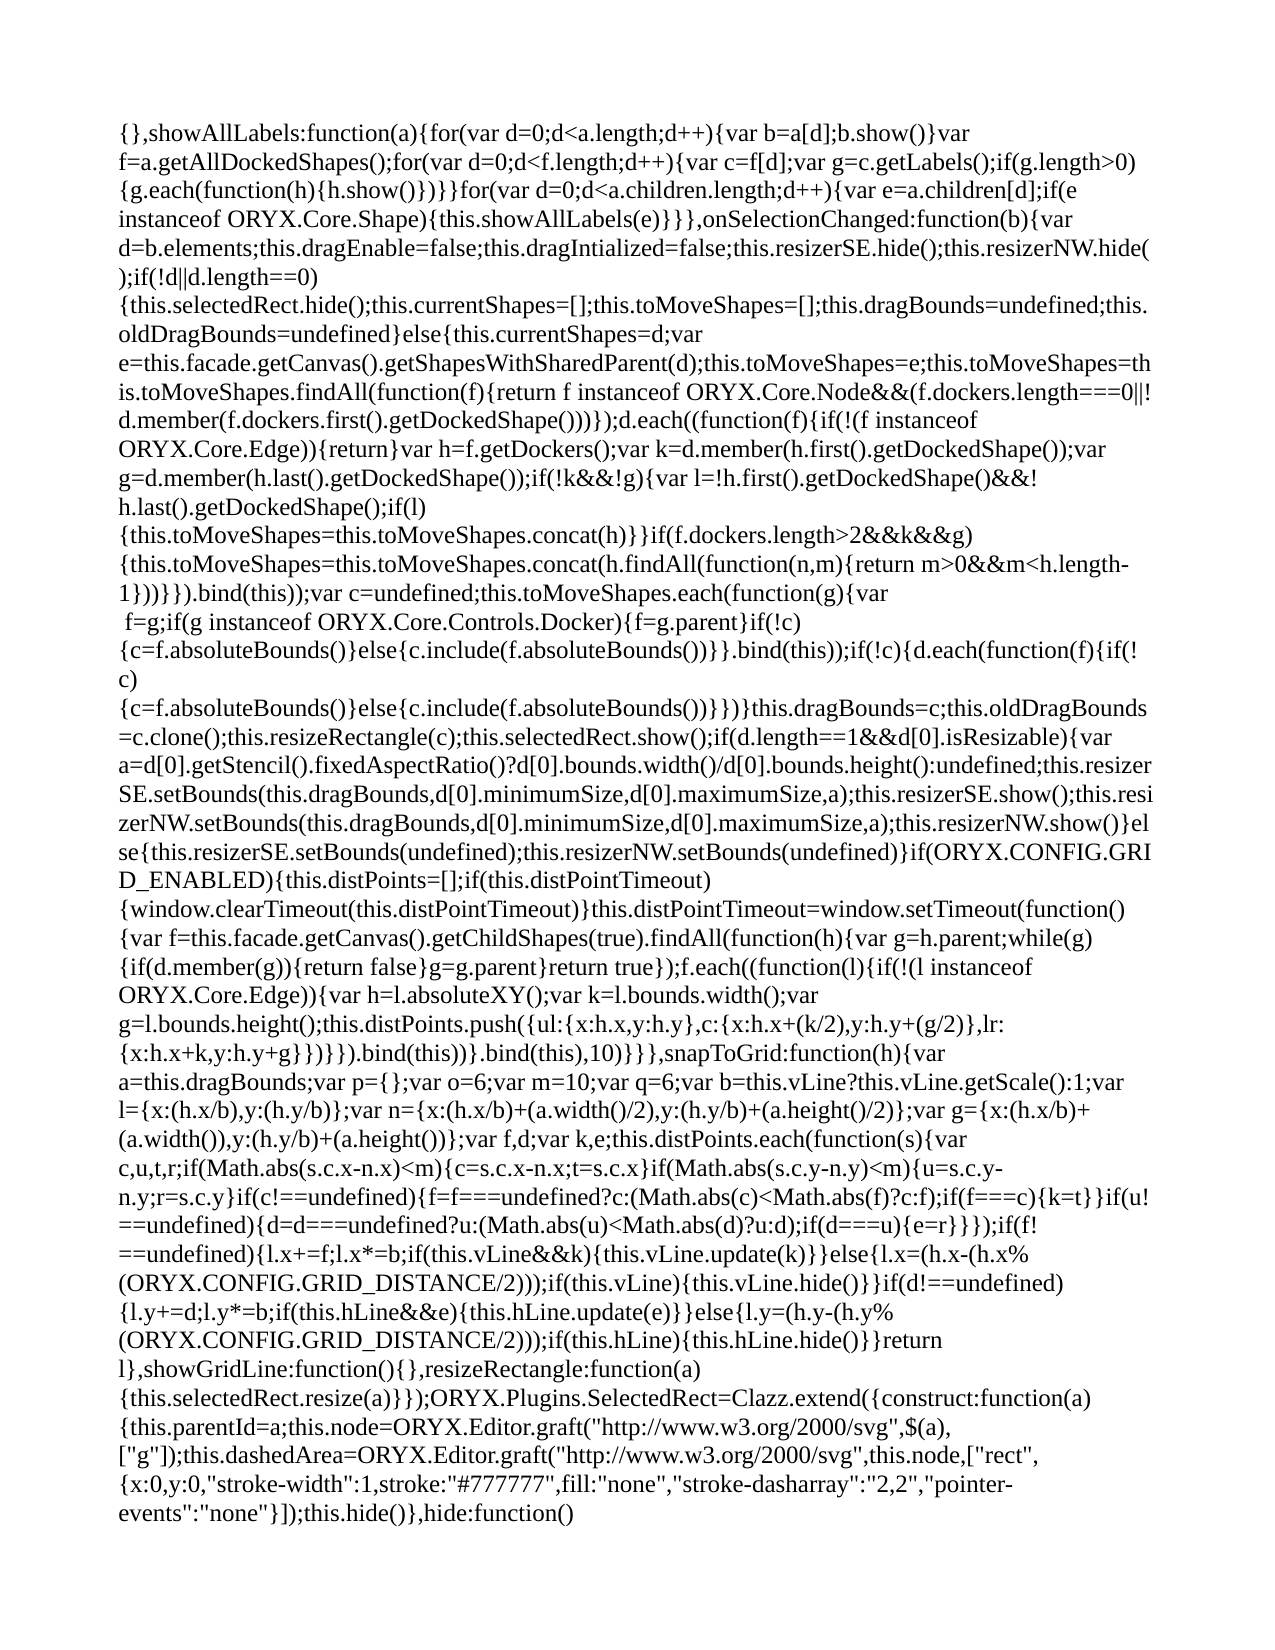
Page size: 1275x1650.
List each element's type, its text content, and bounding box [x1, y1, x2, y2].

text f=g;if(g instanceof ORYX.Core.Controls.Docker){f=g.parent}if(!c){c=f.absoluteBounds()}else{c.include(f.absoluteBounds())}}.bind(this));if(!c){d.each(function(f){if(!c){c=f.absoluteBounds()}else{c.include(f.absoluteBounds())}})}this.dragBounds=c;this.oldDragBounds=c.clone();this.resizeRectangle(c);this.selectedRect.show();if(d.length==1&&d[0].isResizable){var a=d[0].getStencil().fixedAspectRatio()?d[0].bounds.width()/d[0].bounds.height():undefined;this.resizerSE.setBounds(this.dragBounds,d[0].minimumSize,d[0].maximumSize,a);this.resizerSE.show();this.resizerNW.setBounds(this.dragBounds,d[0].minimumSize,d[0].maximumSize,a);this.resizerNW.show()}else{this.resizerSE.setBounds(undefined);this.resizerNW.setBounds(undefined)}if(ORYX.CONFIG.GRID_ENABLED){this.distPoints=[];if(this.distPointTimeout){window.clearTimeout(this.distPointTimeout)}this.distPointTimeout=window.setTimeout(function(){var f=this.facade.getCanvas().getChildShapes(true).findAll(function(h){var g=h.parent;while(g){if(d.member(g)){return false}g=g.parent}return true});f.each((function(l){if(!(l instanceof ORYX.Core.Edge)){var h=l.absoluteXY();var k=l.bounds.width();var g=l.bounds.height();this.distPoints.push({ul:{x:h.x,y:h.y},c:{x:h.x+(k/2),y:h.y+(g/2)},lr:{x:h.x+k,y:h.y+g}})}}).bind(this))}.bind(this),10)}}},snapToGrid:function(h){var a=this.dragBounds;var p={};var o=6;var m=10;var q=6;var b=this.vLine?this.vLine.getScale():1;var l={x:(h.x/b),y:(h.y/b)};var n={x:(h.x/b)+(a.width()/2),y:(h.y/b)+(a.height()/2)};var g={x:(h.x/b)+(a.width()),y:(h.y/b)+(a.height())};var f,d;var k,e;this.distPoints.each(function(s){var c,u,t,r;if(Math.abs(s.c.x-n.x)<m){c=s.c.x-n.x;t=s.c.x}if(Math.abs(s.c.y-n.y)<m){u=s.c.y-n.y;r=s.c.y}if(c!==undefined){f=f===undefined?c:(Math.abs(c)<Math.abs(f)?c:f);if(f===c){k=t}}if(u!==undefined){d=d===undefined?u:(Math.abs(u)<Math.abs(d)?u:d);if(d===u){e=r}}});if(f!==undefined){l.x+=f;l.x*=b;if(this.vLine&&k){this.vLine.update(k)}}else{l.x=(h.x-(h.x%(ORYX.CONFIG.GRID_DISTANCE/2)));if(this.vLine){this.vLine.hide()}}if(d!==undefined){l.y+=d;l.y*=b;if(this.hLine&&e){this.hLine.update(e)}}else{l.y=(h.y-(h.y%(ORYX.CONFIG.GRID_DISTANCE/2)));if(this.hLine){this.hLine.hide()}}return l},showGridLine:function(){},resizeRectangle:function(a){this.selectedRect.resize(a)}});ORYX.Plugins.SelectedRect=Clazz.extend({construct:function(a){this.parentId=a;this.node=ORYX.Editor.graft("http://www.w3.org/2000/svg",$(a),["g"]);this.dashedArea=ORYX.Editor.graft("http://www.w3.org/2000/svg",this.node,["rect",{x:0,y:0,"stroke-width":1,stroke:"#777777",fill:"none","stroke-dasharray":"2,2","pointer-events":"none"}]);this.hide()},hide:function() [118, 607, 1157, 1527]
text {},showAllLabels:function(a){for(var d=0;d<a.length;d++){var b=a[d];b.show()}var f=a.getAllDockedShapes();for(var d=0;d<f.length;d++){var c=f[d];var g=c.getLabels();if(g.length>0){g.each(function(h){h.show()})}}for(var d=0;d<a.children.length;d++){var e=a.children[d];if(e instanceof ORYX.Core.Shape){this.showAllLabels(e)}}},onSelectionChanged:function(b){var d=b.elements;this.dragEnable=false;this.dragIntialized=false;this.resizerSE.hide();this.resizerNW.hide();if(!d||d.length==0){this.selectedRect.hide();this.currentShapes=[];this.toMoveShapes=[];this.dragBounds=undefined;this.oldDragBounds=undefined}else{this.currentShapes=d;var e=this.facade.getCanvas().getShapesWithSharedParent(d);this.toMoveShapes=e;this.toMoveShapes=this.toMoveShapes.findAll(function(f){return f instanceof ORYX.Core.Node&&(f.dockers.length===0||!d.member(f.dockers.first().getDockedShape()))});d.each((function(f){if(!(f instanceof ORYX.Core.Edge)){return}var h=f.getDockers();var k=d.member(h.first().getDockedShape());var g=d.member(h.last().getDockedShape());if(!k&&!g){var l=!h.first().getDockedShape()&&!h.last().getDockedShape();if(l){this.toMoveShapes=this.toMoveShapes.concat(h)}}if(f.dockers.length>2&&k&&g){this.toMoveShapes=this.toMoveShapes.concat(h.findAll(function(n,m){return m>0&&m<h.length-1}))}}).bind(this));var c=undefined;this.toMoveShapes.each(function(g){var [118, 118, 1157, 607]
